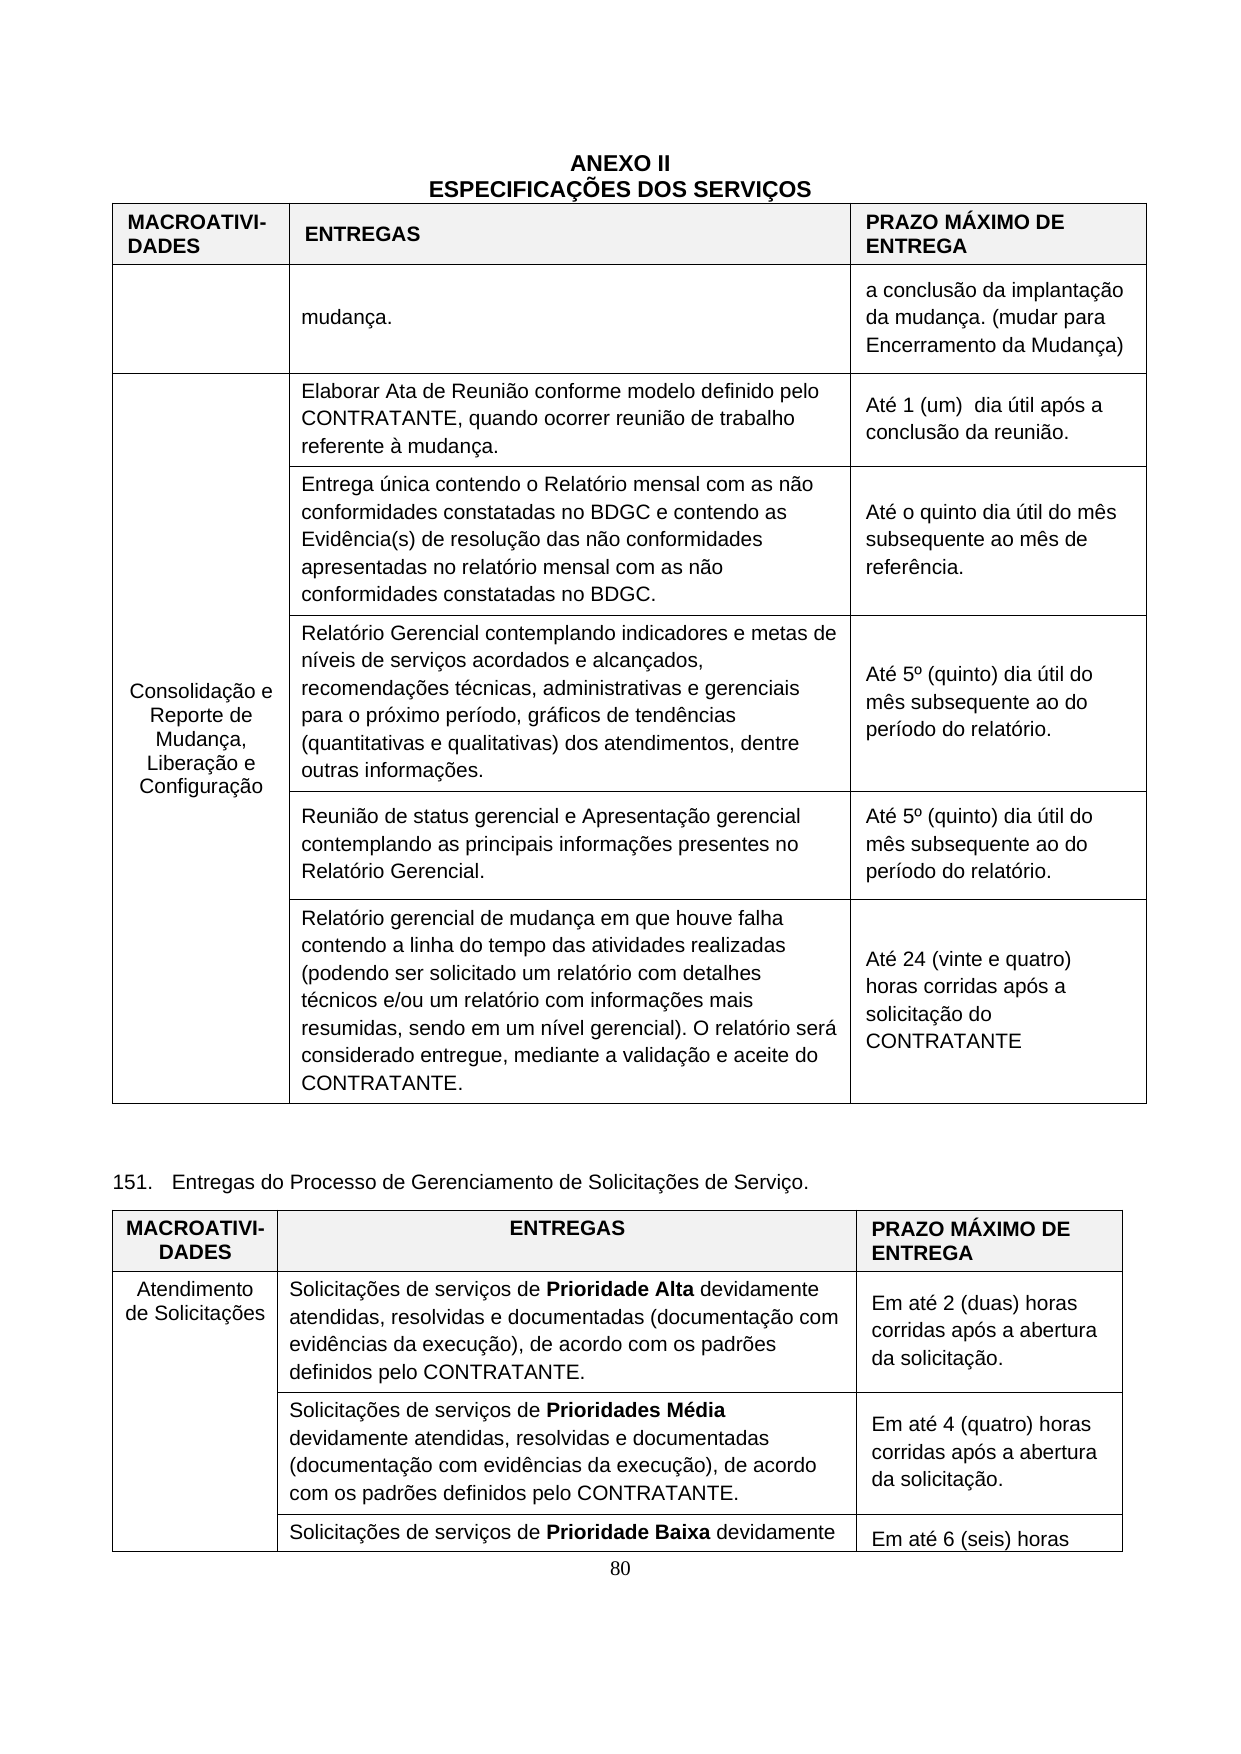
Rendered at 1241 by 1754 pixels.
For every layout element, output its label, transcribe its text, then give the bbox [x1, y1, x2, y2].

table_cell Consolidação e Reporte de Mudança, Liberação e Configuração [113, 374, 289, 1103]
table_header PRAZO MÁXIMO DE ENTREGA [851, 204, 1146, 264]
table_cell Atendimento de Solicitações [113, 1272, 277, 1551]
table_cell Em até 6 (seis) horas [857, 1515, 1122, 1551]
table_cell [113, 265, 289, 373]
table_cell Até 24 (vinte e quatro) horas corridas após a solicitação do CONTRATANTE [851, 900, 1146, 1103]
table_cell Até o quinto dia útil do mês subsequente ao mês de referência. [851, 467, 1146, 615]
table_cell Entrega única contendo o Relatório mensal com as não conformidades constatadas no BDGC e contendo as Evidência(s) de resolução das não conformidades apresentadas no relatório mensal com as não conformidades constatadas no BDGC. [290, 467, 850, 615]
table_header MACROATIVI-DADES [113, 204, 289, 264]
table_cell Solicitações de serviços de Prioridade Baixa devidamente [278, 1515, 856, 1551]
table_header ENTREGAS [290, 204, 850, 264]
table_cell Até 5º (quinto) dia útil do mês subsequente ao do período do relatório. [851, 792, 1146, 899]
table_cell Até 5º (quinto) dia útil do mês subsequente ao do período do relatório. [851, 616, 1146, 791]
subtitle Entregas do Processo de Gerenciamento de Solicitações de Serviço. [112, 1169, 1128, 1193]
table_cell a conclusão da implantação da mudança. (mudar para Encerramento da Mudança) [851, 265, 1146, 373]
table_cell Relatório Gerencial contemplando indicadores e metas de níveis de serviços acordados e alcançados, recomendações técnicas, administrativas e gerenciais para o próximo período, gráficos de tendências (quantitativas e qualitativas) dos atendimentos, dentre outras informações. [290, 616, 850, 791]
table_cell Elaborar Ata de Reunião conforme modelo definido pelo CONTRATANTE, quando ocorrer reunião de trabalho referente à mudança. [290, 374, 850, 466]
table_cell Até 1 (um) dia útil após a conclusão da reunião. [851, 374, 1146, 466]
table_header ENTREGAS [278, 1211, 856, 1271]
table_cell Solicitações de serviços de Prioridade Alta devidamente atendidas, resolvidas e documentadas (documentação com evidências da execução), de acordo com os padrões definidos pelo CONTRATANTE. [278, 1272, 856, 1392]
table_cell Relatório gerencial de mudança em que houve falha contendo a linha do tempo das atividades realizadas (podendo ser solicitado um relatório com detalhes técnicos e/ou um relatório com informações mais resumidas, sendo em um nível gerencial). O relatório será considerado entregue, mediante a validação e aceite do CONTRATANTE. [290, 900, 850, 1103]
table_header MACROATIVI-DADES [113, 1211, 277, 1271]
table_cell Em até 4 (quatro) horas corridas após a abertura da solicitação. [857, 1393, 1122, 1514]
table_header PRAZO MÁXIMO DE ENTREGA [857, 1211, 1122, 1271]
table_cell Reunião de status gerencial e Apresentação gerencial contemplando as principais informações presentes no Relatório Gerencial. [290, 792, 850, 899]
table_cell mudança. [290, 265, 850, 373]
table_cell Em até 2 (duas) horas corridas após a abertura da solicitação. [857, 1272, 1122, 1392]
table_cell Solicitações de serviços de Prioridades Média devidamente atendidas, resolvidas e documentadas (documentação com evidências da execução), de acordo com os padrões definidos pelo CONTRATANTE. [278, 1393, 856, 1514]
